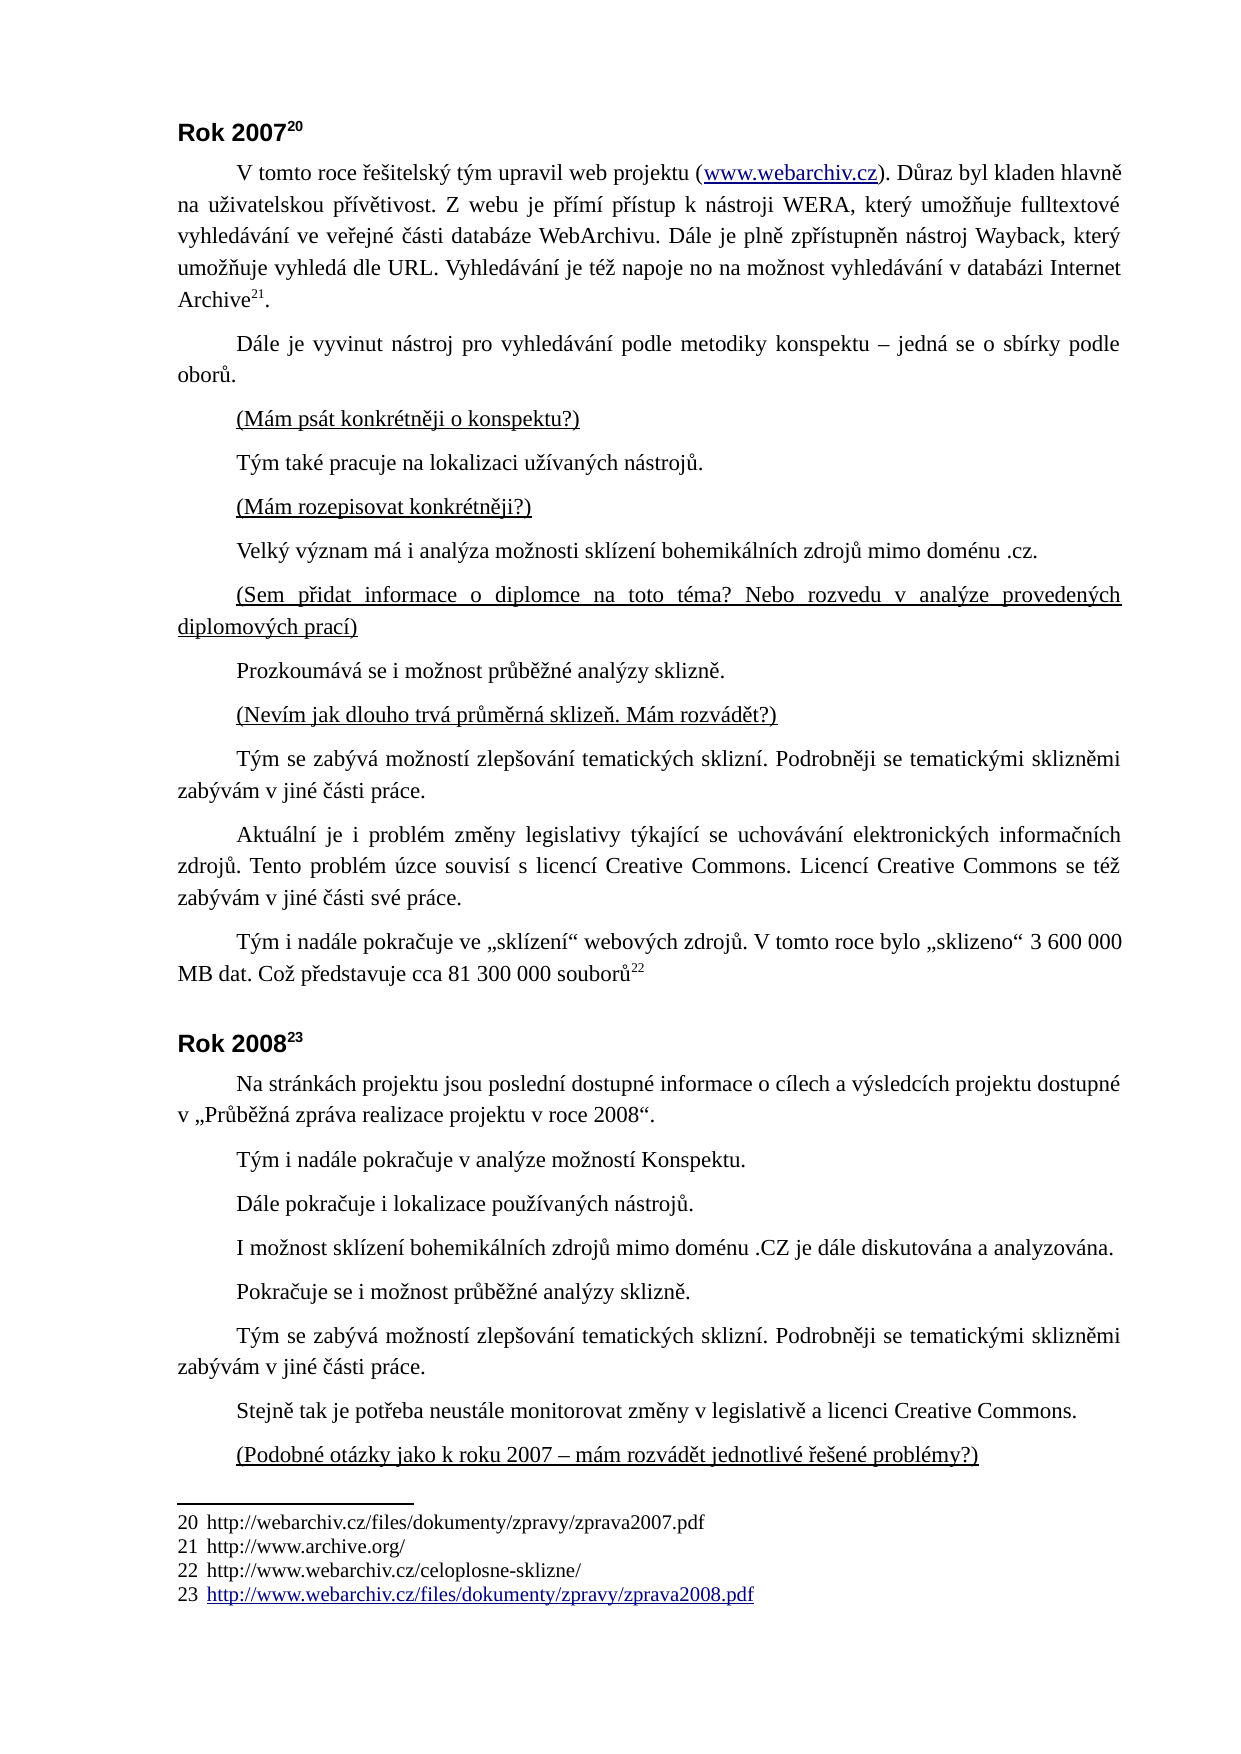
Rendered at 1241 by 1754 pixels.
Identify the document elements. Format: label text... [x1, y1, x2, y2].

text http://www.archive.org/ [177, 1534, 1122, 1558]
text (Nevím jak dlouho trvá průměrná sklizeň. Mám rozvádět?) [177, 701, 1122, 728]
text Stejně tak je potřeba neustále monitorovat změny v legislativě a licenci Creative Commons. [177, 1397, 1122, 1424]
text Velký význam má i analýza možnosti sklízení bohemikálních zdrojů mimo doménu .cz. [177, 537, 1122, 564]
text Na stránkách projektu jsou poslední dostupné informace o cílech a výsledcích projektu dostupné v „Průběžná zpráva realizace projektu v roce 2008“. [177, 1070, 1122, 1128]
text (Podobné otázky jako k roku 2007 – mám rozvádět jednotlivé řešené problémy?) [177, 1442, 1122, 1468]
text Tým se zabývá možností zlepšování tematických sklizní. Podrobněji se tematickými sklizněmi zabývám v jiné části práce. [177, 1322, 1122, 1380]
text I možnost sklízení bohemikálních zdrojů mimo doménu .CZ je dále diskutována a analyzována. [177, 1234, 1122, 1260]
text Tým také pracuje na lokalizaci užívaných nástrojů. [177, 449, 1122, 476]
subtitle Rok 2008 [177, 1029, 1122, 1057]
subtitle Rok 2007 [177, 118, 1122, 147]
text Tým i nadále pokračuje ve „sklízení“ webových zdrojů. V tomto roce bylo „sklizeno“ 3 600 000 MB dat. Což představuje cca 81 300 000 souborů [177, 928, 1122, 986]
text http://www.webarchiv.cz/files/dokumenty/zpravy/zprava2008.pdf [177, 1582, 1122, 1606]
text (Mám psát konkrétněji o konspektu?) [177, 405, 1122, 432]
text (Mám rozepisovat konkrétněji?) [177, 493, 1122, 520]
text Pokračuje se i možnost průběžné analýzy sklizně. [177, 1278, 1122, 1304]
text Dále pokračuje i lokalizace používaných nástrojů. [177, 1190, 1122, 1216]
text Aktuální je i problém změny legislativy týkající se uchovávání elektronických informačních zdrojů. Tento problém úzce souvisí s licencí Creative Commons. Licencí Creative Commons se též zabývám v jiné části své práce. [177, 821, 1122, 910]
text http://www.webarchiv.cz/celoplosne-sklizne/ [177, 1558, 1122, 1582]
text Prozkoumává se i možnost průběžné analýzy sklizně. [177, 657, 1122, 683]
text V tomto roce řešitelský tým upravil web projektu (www.webarchiv.cz). Důraz byl kladen hlavně na uživatelskou přívětivost. Z webu je přímí přístup k nástroji WERA, který umožňuje fulltextové vyhledávání ve veřejné části databáze WebArchivu. Dále je plně zpřístupněn nástroj Wayback, který umožňuje vyhledá dle URL. Vyhledávání je též napoje no na možnost vyhledávání v databázi Internet Archive. [177, 159, 1122, 312]
text (Sem přidat informace o diplomce na toto téma? Nebo rozvedu v analýze provedených diplomových prací) [177, 582, 1122, 639]
text Tým i nadále pokračuje v analýze možností Konspektu. [177, 1146, 1122, 1172]
text Tým se zabývá možností zlepšování tematických sklizní. Podrobněji se tematickými sklizněmi zabývám v jiné části práce. [177, 745, 1122, 803]
text Dále je vyvinut nástroj pro vyhledávání podle metodiky konspektu – jedná se o sbírky podle oborů. [177, 330, 1122, 388]
text http://webarchiv.cz/files/dokumenty/zpravy/zprava2007.pdf [177, 1510, 1122, 1534]
